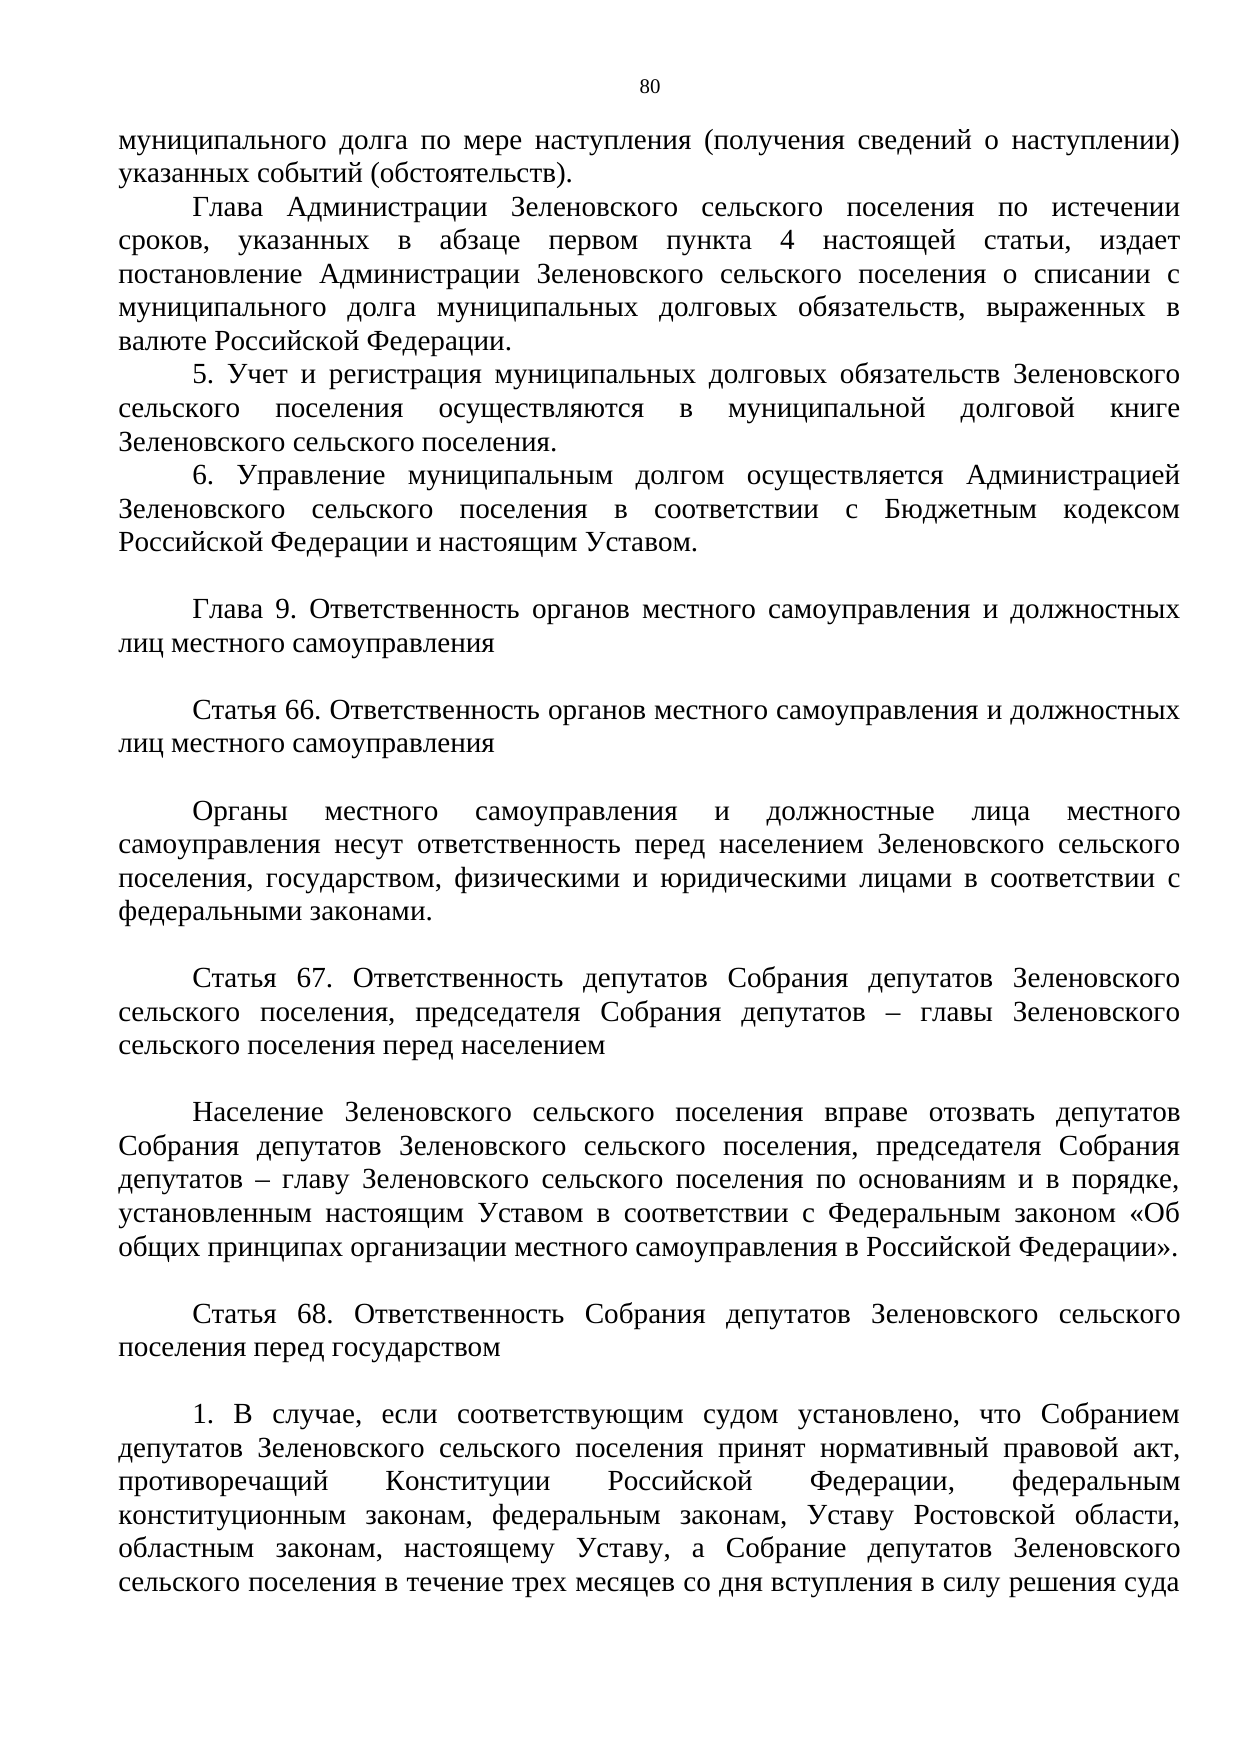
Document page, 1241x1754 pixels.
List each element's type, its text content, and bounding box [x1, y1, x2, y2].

text 5. Учет и регистрация муниципальных долговых обязательств Зеленовского сельского поселения осуществляются в муниципальной долговой книге Зеленовского сельского поселения. [118, 357, 1181, 457]
text Статья 67. Ответственность депутатов Собрания депутатов Зеленовского сельского поселения, председателя Собрания депутатов – главы Зеленовского сельского поселения перед населением [118, 960, 1181, 1061]
text Статья 68. Ответственность Собрания депутатов Зеленовского сельского поселения перед государством [118, 1296, 1181, 1363]
text муниципального долга по мере наступления (получения сведений о наступлении) указанных событий (обстоятельств). [118, 122, 1181, 189]
text Глава Администрации Зеленовского сельского поселения по истечении сроков, указанных в абзаце первом пункта 4 настоящей статьи, издает постановление Администрации Зеленовского сельского поселения о списании с муниципального долга муниципальных долговых обязательств, выраженных в валюте Российской Федерации. [118, 189, 1181, 357]
text 6. Управление муниципальным долгом осуществляется Администрацией Зеленовского сельского поселения в соответствии с Бюджетным кодексом Российской Федерации и настоящим Уставом. [118, 457, 1181, 558]
text Статья 66. Ответственность органов местного самоуправления и должностных лиц местного самоуправления [118, 692, 1181, 759]
text Глава 9. Ответственность органов местного самоуправления и должностных лиц местного самоуправления [118, 591, 1181, 658]
text 1. В случае, если соответствующим судом установлено, что Собранием депутатов Зеленовского сельского поселения принят нормативный правовой акт, противоречащий Конституции Российской Федерации, федеральным конституционным законам, федеральным законам, Уставу Ростовской области, областным законам, настоящему Уставу, а Собрание депутатов Зеленовского сельского поселения в течение трех месяцев со дня вступления в силу решения суда [118, 1396, 1181, 1598]
text Население Зеленовского сельского поселения вправе отозвать депутатов Собрания депутатов Зеленовского сельского поселения, председателя Собрания депутатов – главу Зеленовского сельского поселения по основаниям и в порядке, установленным настоящим Уставом в соответствии с Федеральным законом «Об общих принципах организации местного самоуправления в Российской Федерации». [118, 1094, 1181, 1262]
text Органы местного самоуправления и должностные лица местного самоуправления несут ответственность перед населением Зеленовского сельского поселения, государством, физическими и юридическими лицами в соответствии с федеральными законами. [118, 793, 1181, 927]
